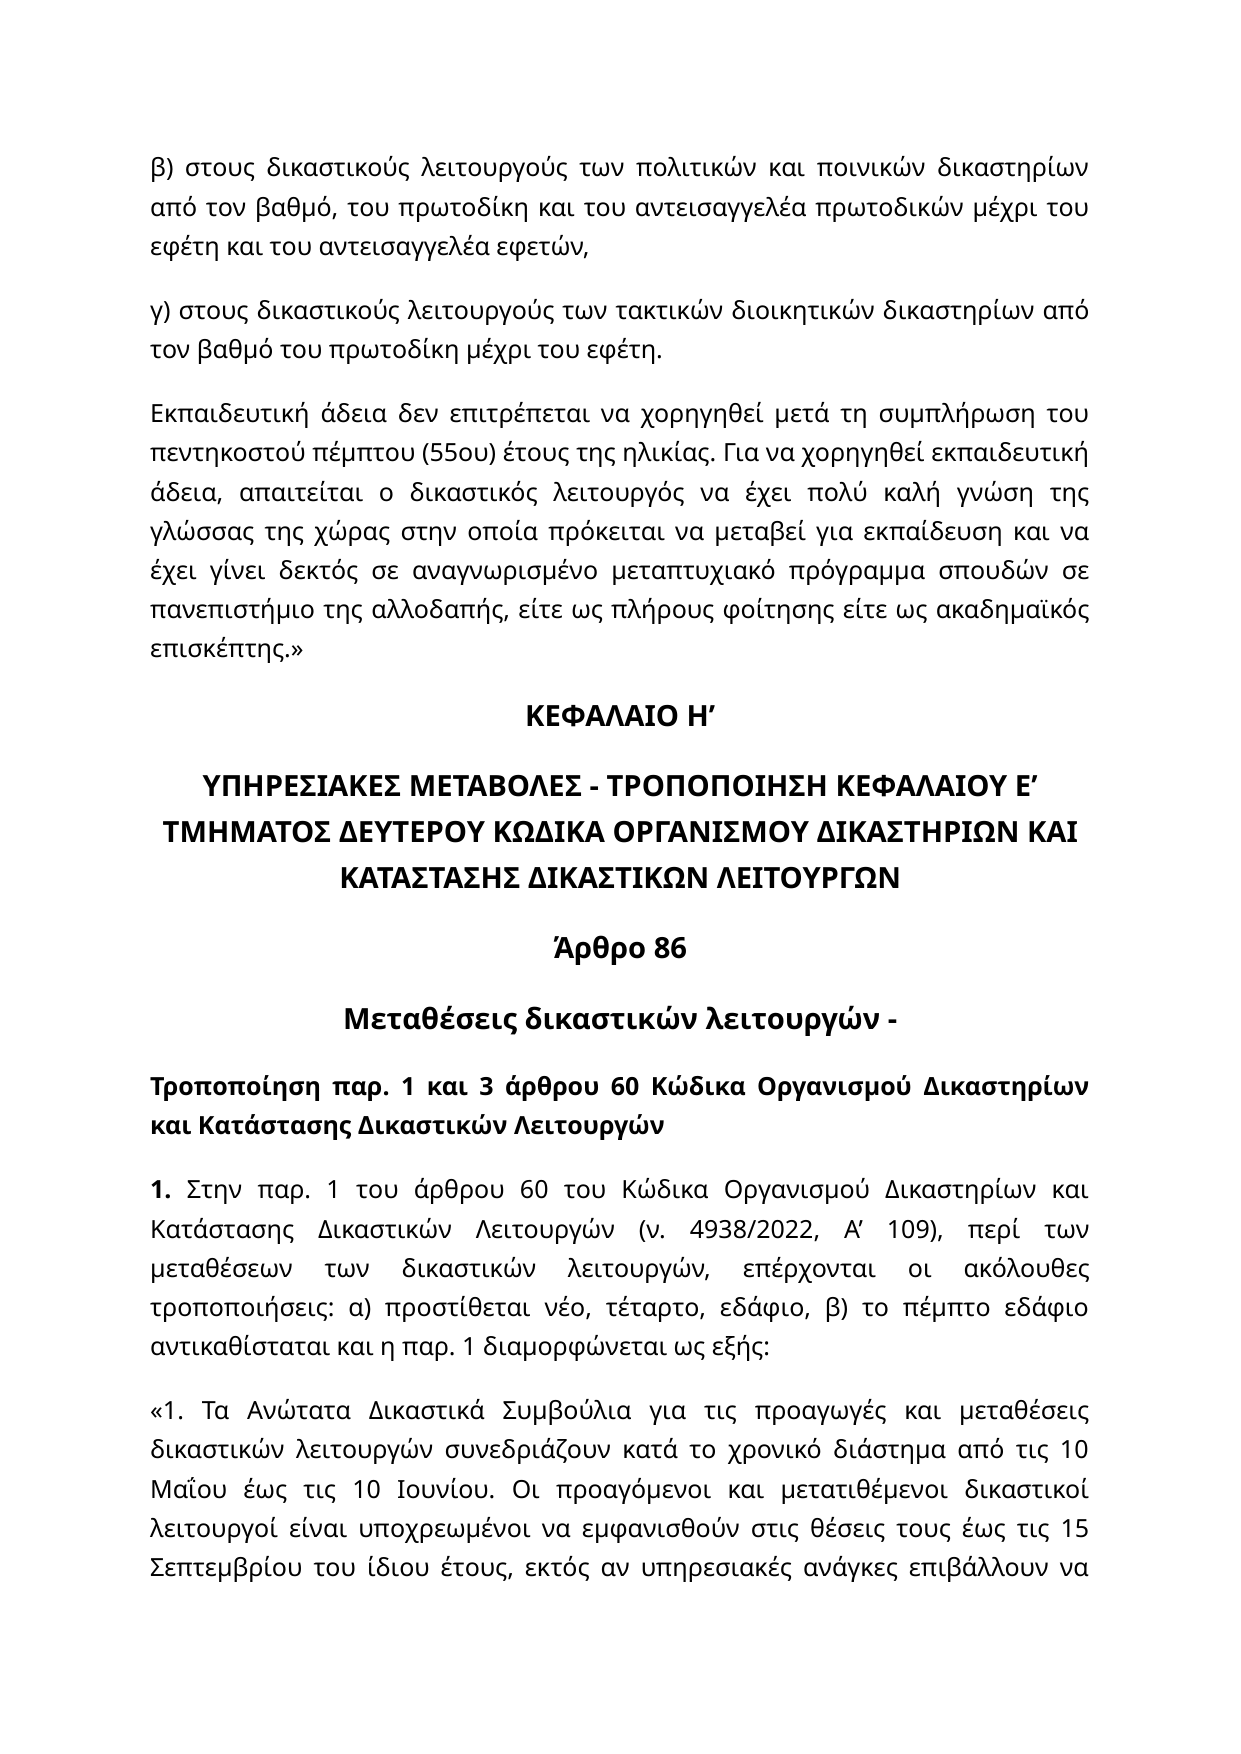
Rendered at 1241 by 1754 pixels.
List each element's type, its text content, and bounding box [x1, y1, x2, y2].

text β) στους δικαστικούς λειτουργούς των πολιτικών και ποινικών δικαστηρίων από τον βαθμό, του πρωτοδίκη και του αντεισαγγελέα πρωτοδικών μέχρι του εφέτη και του αντεισαγγελέα εφετών, [150, 150, 1090, 262]
text γ) στους δικαστικούς λειτουργούς των τακτικών διοικητικών δικαστηρίων από τον βαθμό του πρωτοδίκη μέχρι του εφέτη. [150, 292, 1090, 366]
subtitle Μεταθέσεις δικαστικών λειτουργών - [150, 998, 1090, 1038]
text «1. Τα Ανώτατα Δικαστικά Συμβούλια για τις προαγωγές και μεταθέσεις δικαστικών λειτουργών συνεδριάζουν κατά το χρονικό διάστημα από τις 10 Μαΐου έως τις 10 Ιουνίου. Οι προαγόμενοι και μετατιθέμενοι δικαστικοί λειτουργοί είναι υποχρεωμένοι να εμφανισθούν στις θέσεις τους έως τις 15 Σεπτεμβρίου του ίδιου έτους, εκτός αν υπηρεσιακές ανάγκες επιβάλλουν να [150, 1393, 1090, 1584]
subtitle Άρθρο 86 [150, 927, 1090, 967]
subtitle ΥΠΗΡΕΣΙΑΚΕΣ ΜΕΤΑΒΟΛΕΣ - ΤΡΟΠΟΠΟΙΗΣΗ ΚΕΦΑΛΑΙΟΥ Ε’ ΤΜΗΜΑΤΟΣ ΔΕΥΤΕΡΟΥ ΚΩΔΙΚΑ ΟΡΓΑΝΙΣΜΟΥ ΔΙΚΑΣΤΗΡΙΩΝ ΚΑΙ ΚΑΤΑΣΤΑΣΗΣ ΔΙΚΑΣΤΙΚΩΝ ΛΕΙΤΟΥΡΓΩΝ [150, 766, 1090, 897]
text Εκπαιδευτική άδεια δεν επιτρέπεται να χορηγηθεί μετά τη συμπλήρωση του πεντηκοστού πέμπτου (55ου) έτους της ηλικίας. Για να χορηγηθεί εκπαιδευτική άδεια, απαιτείται ο δικαστικός λειτουργός να έχει πολύ καλή γνώση της γλώσσας της χώρας στην οποία πρόκειται να μεταβεί για εκπαίδευση και να έχει γίνει δεκτός σε αναγνωρισμένο μεταπτυχιακό πρόγραμμα σπουδών σε πανεπιστήμιο της αλλοδαπής, είτε ως πλήρους φοίτησης είτε ως ακαδημαϊκός επισκέπτης.» [150, 396, 1090, 665]
text 1. Στην παρ. 1 του άρθρου 60 του Κώδικα Οργανισμού Δικαστηρίων και Κατάστασης Δικαστικών Λειτουργών (ν. 4938/2022, Α’ 109), περί των μεταθέσεων των δικαστικών λειτουργών, επέρχονται οι ακόλουθες τροποποιήσεις: α) προστίθεται νέο, τέταρτο, εδάφιο, β) το πέμπτο εδάφιο αντικαθίσταται και η παρ. 1 διαμορφώνεται ως εξής: [150, 1172, 1090, 1363]
subtitle ΚΕΦΑΛΑΙΟ Η’ [150, 695, 1090, 735]
text Τροποποίηση παρ. 1 και 3 άρθρου 60 Κώδικα Οργανισμού Δικαστηρίων και Κατάστασης Δικαστικών Λειτουργών [150, 1069, 1090, 1142]
